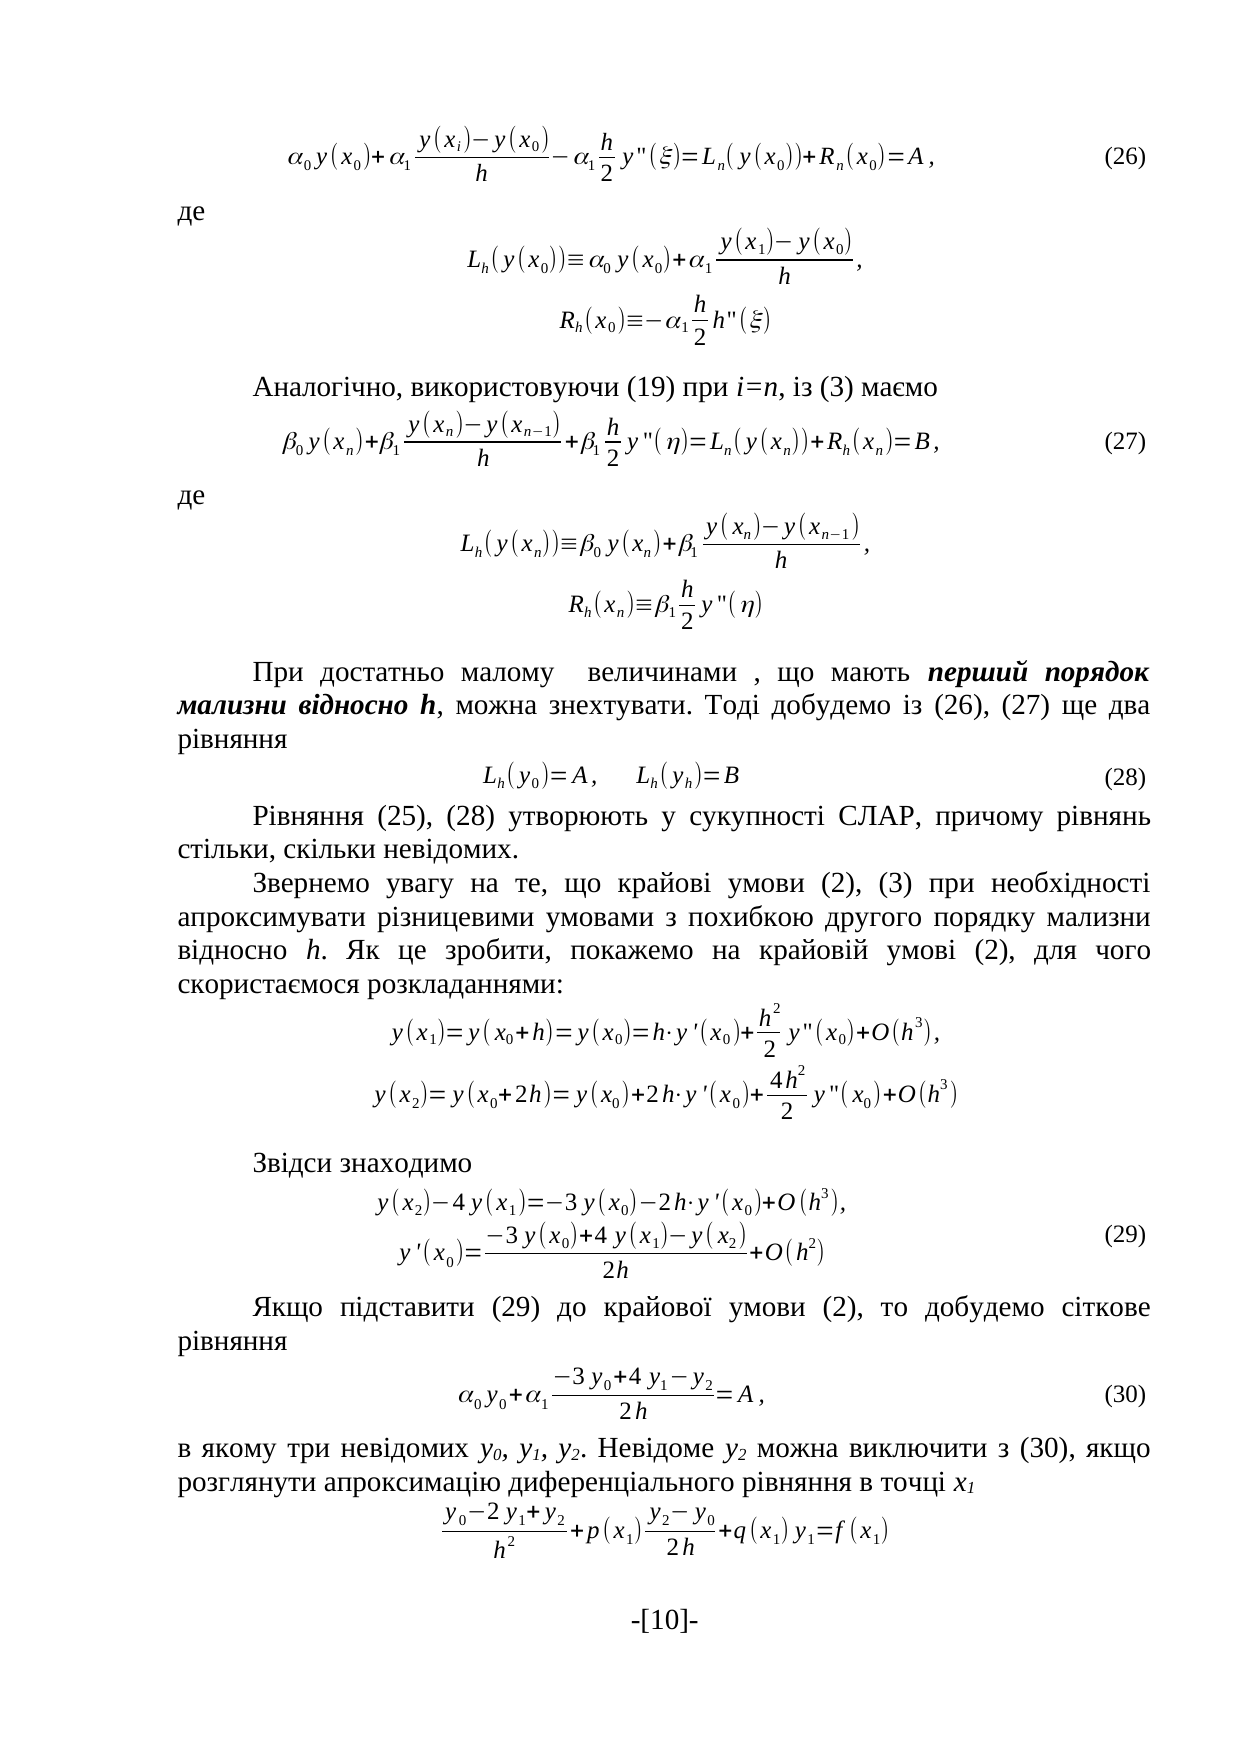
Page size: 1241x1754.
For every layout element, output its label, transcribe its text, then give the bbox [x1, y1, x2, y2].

table_header (28) [1043, 755, 1152, 798]
table_header [177, 403, 1043, 477]
text При достатньо малому величинами , що мають перший порядок мализни відносно h, можна знехтувати. Тоді добудемо із (26), (27) ще два рівняння [177, 654, 1152, 754]
table_header (27) [1043, 403, 1152, 477]
text Рівняння (25), (28) утворюють у сукупності СЛАР, причому рівнянь стільки, скільки невідомих. [177, 798, 1152, 865]
table_header [177, 118, 1043, 193]
table_header [177, 1356, 1043, 1431]
table_header (30) [1043, 1356, 1152, 1431]
table_header [177, 755, 1043, 798]
table_header [177, 1179, 1043, 1289]
text де [177, 193, 1152, 226]
text в якому три невідомих y0, y1, y2. Невідоме y2 можна виключити з (30), якщо розглянути апроксимацію диференціального рівняння в точці x1 [177, 1431, 1152, 1498]
text Аналогічно, використовуючи (19) при i=n, із (3) маємо [177, 369, 1152, 403]
text де [177, 477, 1152, 511]
text Якщо підставити (29) до крайової умови (2), то добудемо сіткове рівняння [177, 1289, 1152, 1356]
text Звернемо увагу на те, що крайові умови (2), (3) при необхідності апроксимувати різницевими умовами з похибкою другого порядку мализни відносно h. Як це зробити, покажемо на крайовій умові (2), для чого скористаємося розкладаннями: [177, 865, 1152, 999]
table_header (26) [1043, 118, 1152, 193]
text Звідси знаходимо [177, 1145, 1152, 1178]
table_header (29) [1043, 1179, 1152, 1289]
